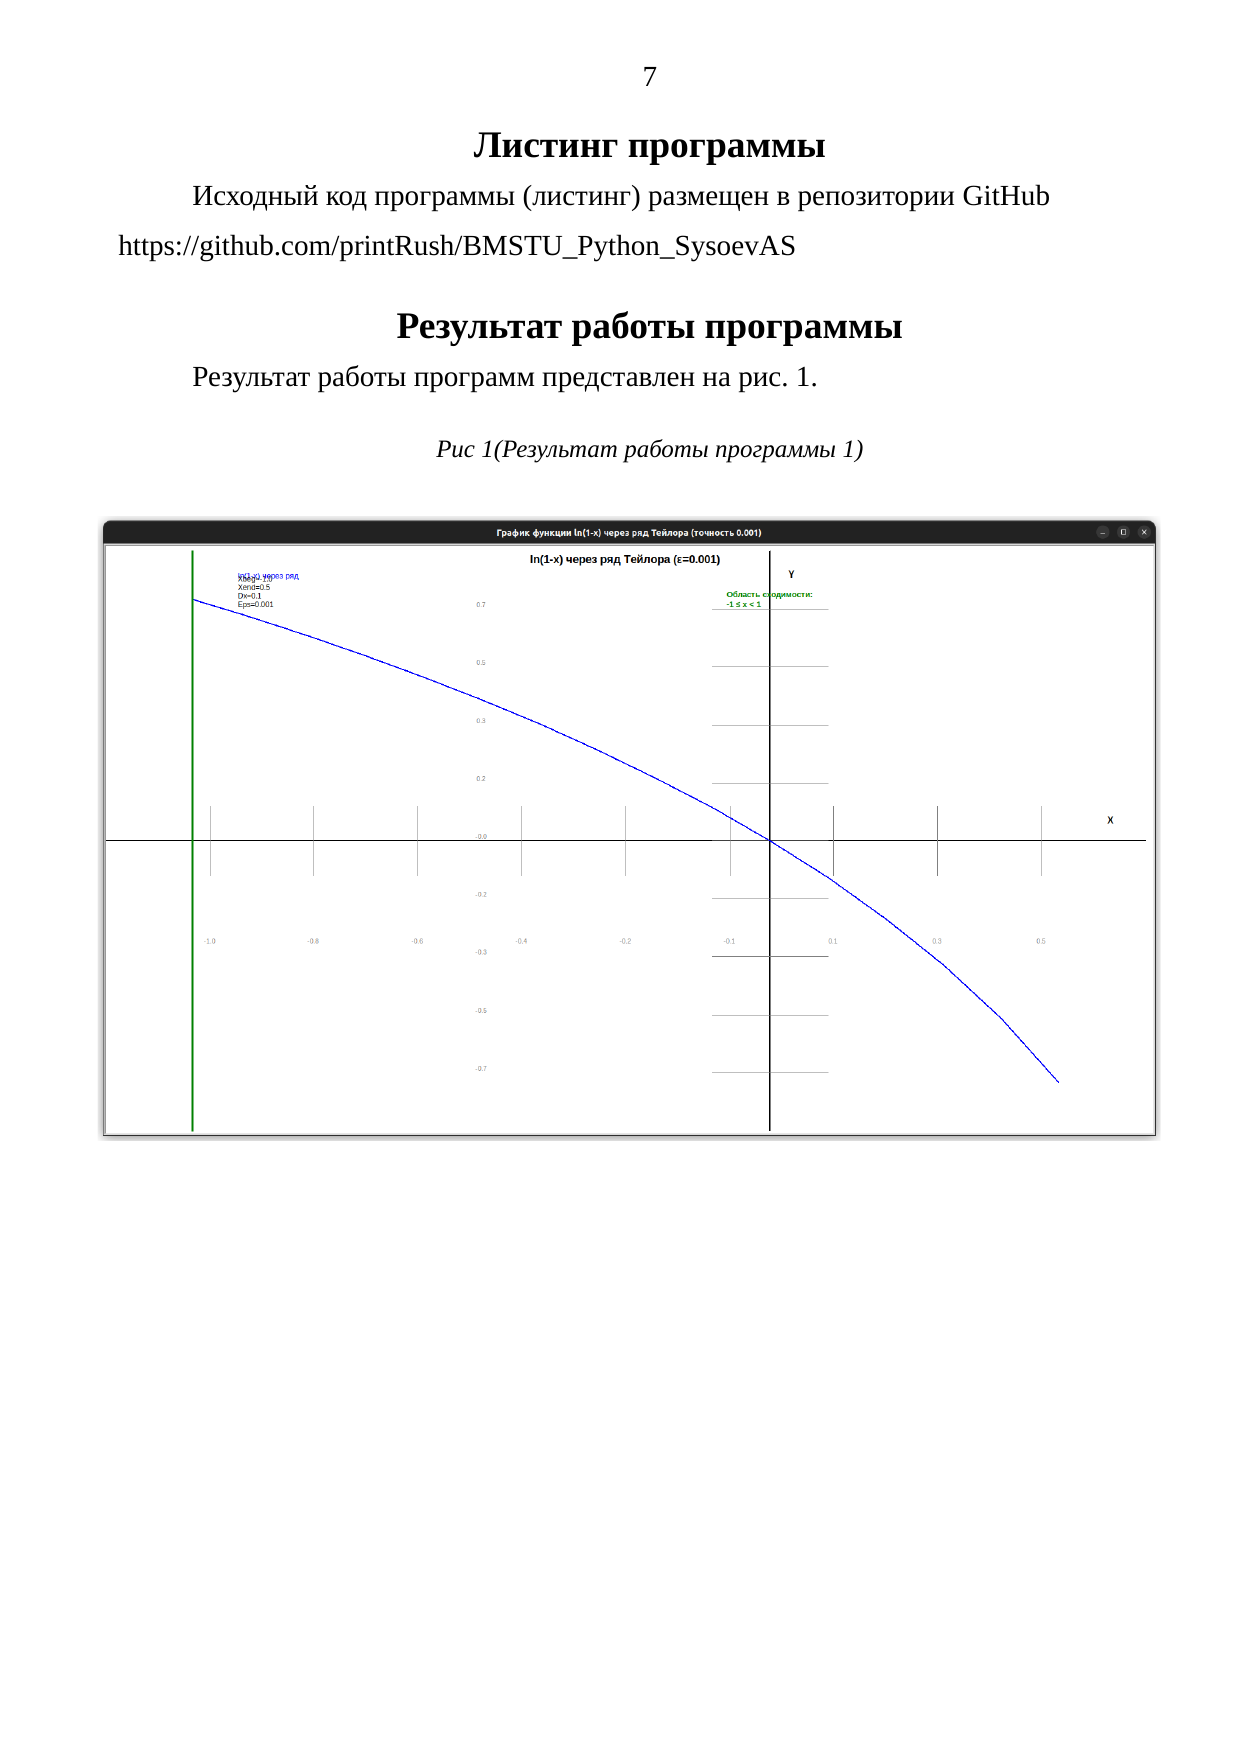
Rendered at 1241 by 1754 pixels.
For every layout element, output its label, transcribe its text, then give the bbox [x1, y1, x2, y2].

text Исходный код программы (листинг) размещен в репозитории GitHub [118, 178, 1181, 211]
text Результат работы программ представлен на рис. 1. [118, 359, 1181, 392]
picture [97, 516, 1161, 1141]
subtitle Листинг программы [118, 122, 1181, 165]
text https://github.com/printRush/BMSTU_Python_SysoevAS [118, 228, 1181, 262]
subtitle Результат работы программы [118, 303, 1181, 346]
text Рис 1(Результат работы программы 1) [420, 434, 879, 463]
